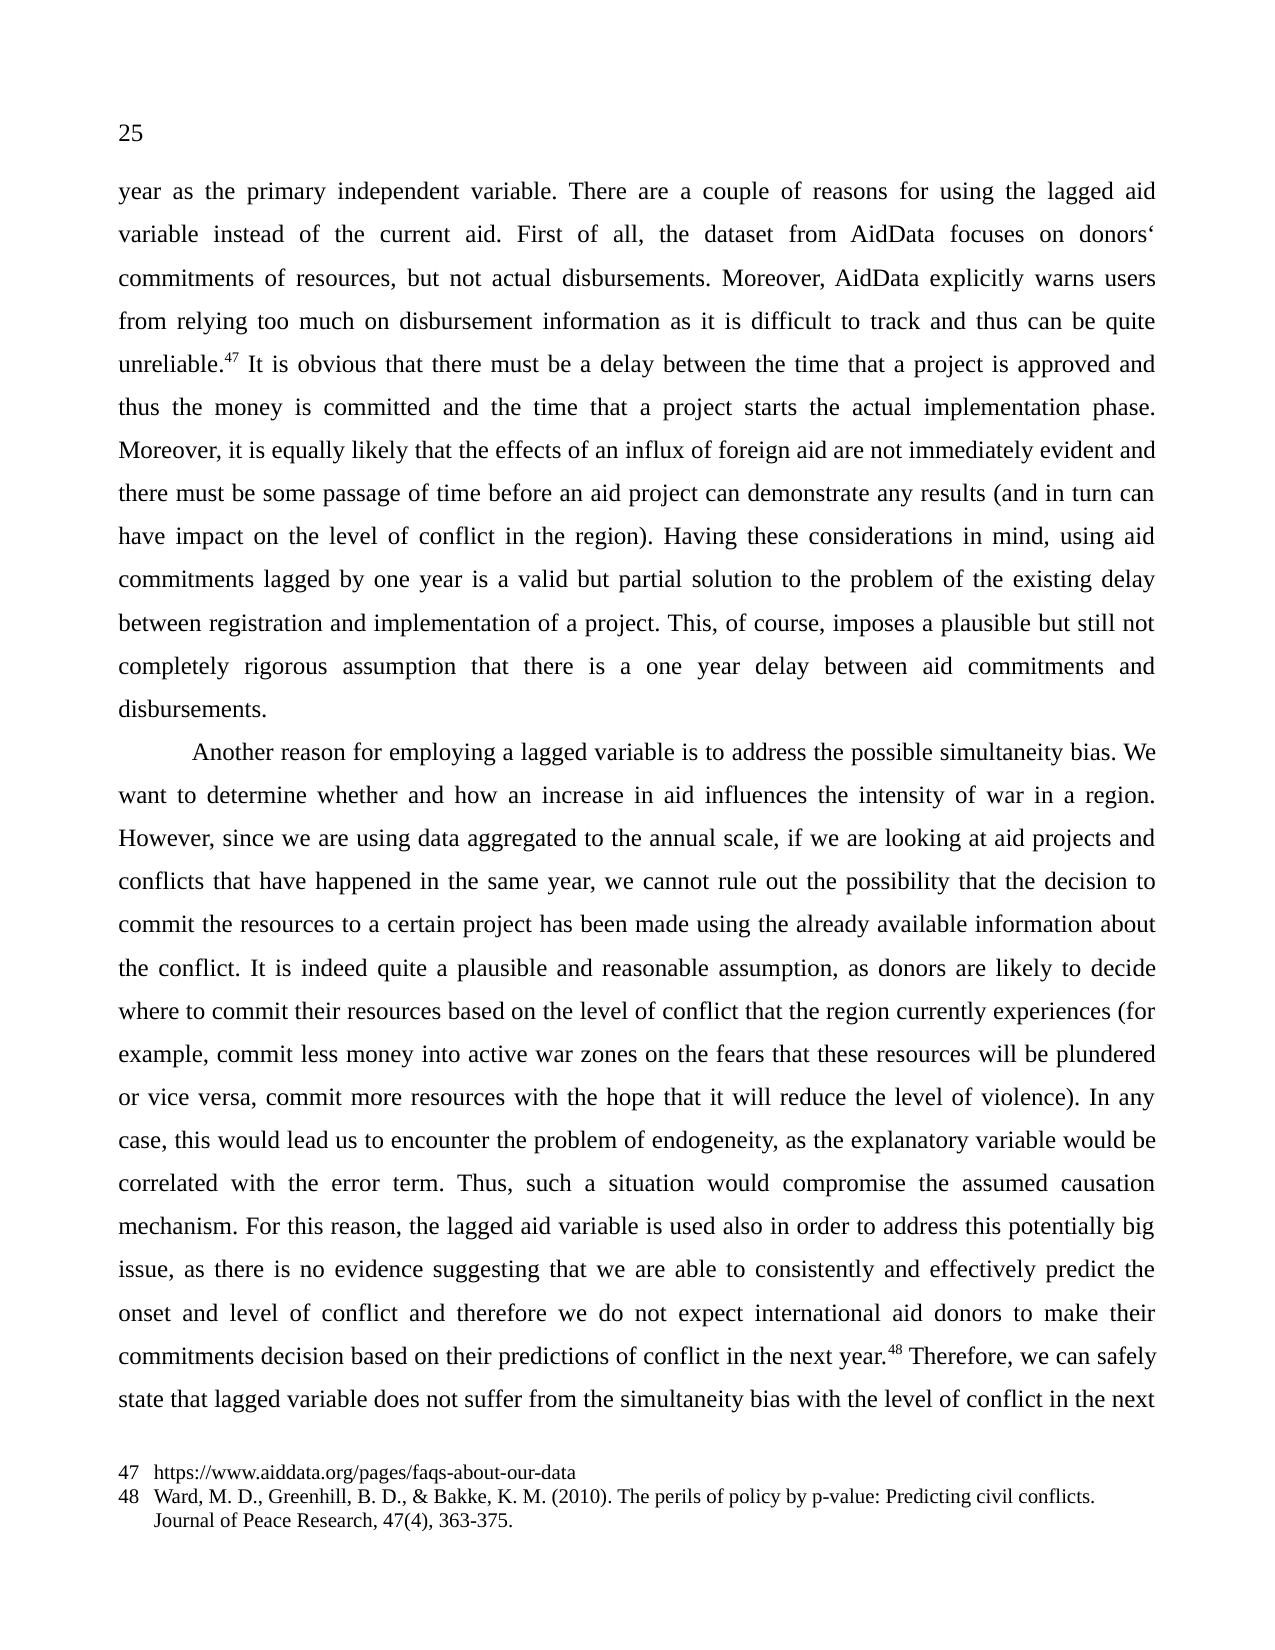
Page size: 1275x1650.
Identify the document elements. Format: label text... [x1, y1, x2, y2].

text Ward, M. D., Greenhill, B. D., & Bakke, K. M. (2010). The perils of policy by p-value: Predicting civil conflicts. Journal of Peace Research, 47(4), 363-375. [118, 1484, 1157, 1532]
text year as the primary independent variable. There are a couple of reasons for using the lagged aid variable instead of the current aid. First of all, the dataset from AidData focuses on donors‘ commitments of resources, but not actual disbursements. Moreover, AidData explicitly warns users from relying too much on disbursement information as it is difficult to track and thus can be quite unreliable. It is obvious that there must be a delay between the time that a project is approved and thus the money is committed and the time that a project starts the actual implementation phase. Moreover, it is equally likely that the effects of an influx of foreign aid are not immediately evident and there must be some passage of time before an aid project can demonstrate any results (and in turn can have impact on the level of conflict in the region). Having these considerations in mind, using aid commitments lagged by one year is a valid but partial solution to the problem of the existing delay between registration and implementation of a project. This, of course, imposes a plausible but still not completely rigorous assumption that there is a one year delay between aid commitments and disbursements. [118, 176, 1157, 723]
text Another reason for employing a lagged variable is to address the possible simultaneity bias. We want to determine whether and how an increase in aid influences the intensity of war in a region. However, since we are using data aggregated to the annual scale, if we are looking at aid projects and conflicts that have happened in the same year, we cannot rule out the possibility that the decision to commit the resources to a certain project has been made using the already available information about the conflict. It is indeed quite a plausible and reasonable assumption, as donors are likely to decide where to commit their resources based on the level of conflict that the region currently experiences (for example, commit less money into active war zones on the fears that these resources will be plundered or vice versa, commit more resources with the hope that it will reduce the level of violence). In any case, this would lead us to encounter the problem of endogeneity, as the explanatory variable would be correlated with the error term. Thus, such a situation would compromise the assumed causation mechanism. For this reason, the lagged aid variable is used also in order to address this potentially big issue, as there is no evidence suggesting that we are able to consistently and effectively predict the onset and level of conflict and therefore we do not expect international aid donors to make their commitments decision based on their predictions of conflict in the next year. Therefore, we can safely state that lagged variable does not suffer from the simultaneity bias with the level of conflict in the next [118, 737, 1157, 1413]
text https://www.aiddata.org/pages/faqs-about-our-data [118, 1460, 1157, 1484]
